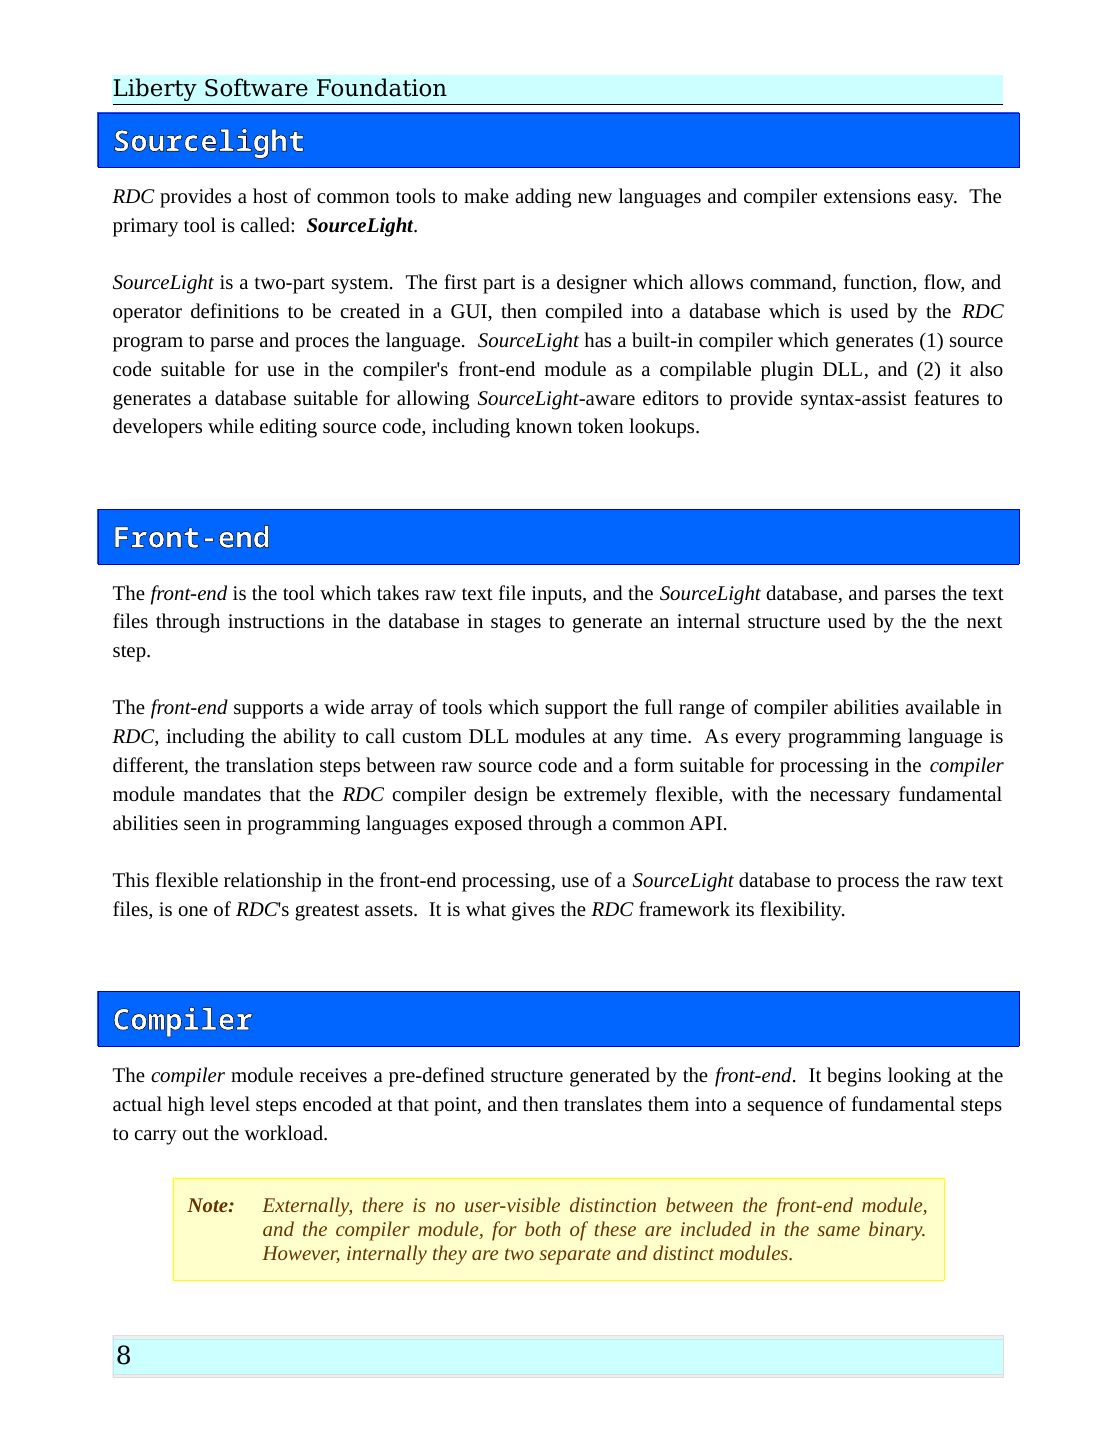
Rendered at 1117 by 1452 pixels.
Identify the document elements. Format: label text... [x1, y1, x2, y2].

text SourceLight is a two-part system. The first part is a designer which allows command, function, flow, and operator definitions to be created in a GUI, then compiled into a database which is used by the RDC program to parse and proces the language. SourceLight has a built-in compiler which generates (1) source code suitable for use in the compiler's front-end module as a compilable plugin DLL, and (2) it also generates a database suitable for allowing SourceLight-aware editors to provide syntax-assist features to developers while editing source code, including known token lookups. [112, 270, 1003, 438]
text This flexible relationship in the front-end processing, use of a SourceLight database to process the raw text files, is one of RDC's greatest assets. It is what gives the RDC framework its flexibility. [112, 868, 1003, 921]
subtitle Front-end [99, 510, 1019, 564]
text The front-end supports a wide array of tools which support the full range of compiler abilities available in RDC, including the ability to call custom DLL modules at any time. As every programming language is different, the translation steps between raw source code and a form suitable for processing in the compiler module mandates that the RDC compiler design be extremely flexible, with the necessary fundamental abilities seen in programming languages exposed through a common API. [112, 695, 1003, 835]
text The front-end is the tool which takes raw text file inputs, and the SourceLight database, and parses the text files through instructions in the database in stages to generate an internal structure used by the the next step. [112, 581, 1003, 662]
text RDC provides a host of common tools to make adding new languages and compiler extensions easy. The primary tool is called: SourceLight. [112, 184, 1003, 237]
text The compiler module receives a pre-defined structure generated by the front-end. It begins looking at the actual high level steps encoded at that point, and then translates them into a sequence of fundamental steps to carry out the workload. [112, 1063, 1003, 1144]
subtitle Sourcelight [99, 114, 1019, 167]
subtitle Compiler [99, 992, 1019, 1046]
text Note: Externally, there is no user-visible distinction between the front-end module, and the compiler module, for both of these are included in the same binary. However, internally they are two separate and distinct modules. [174, 1179, 944, 1280]
